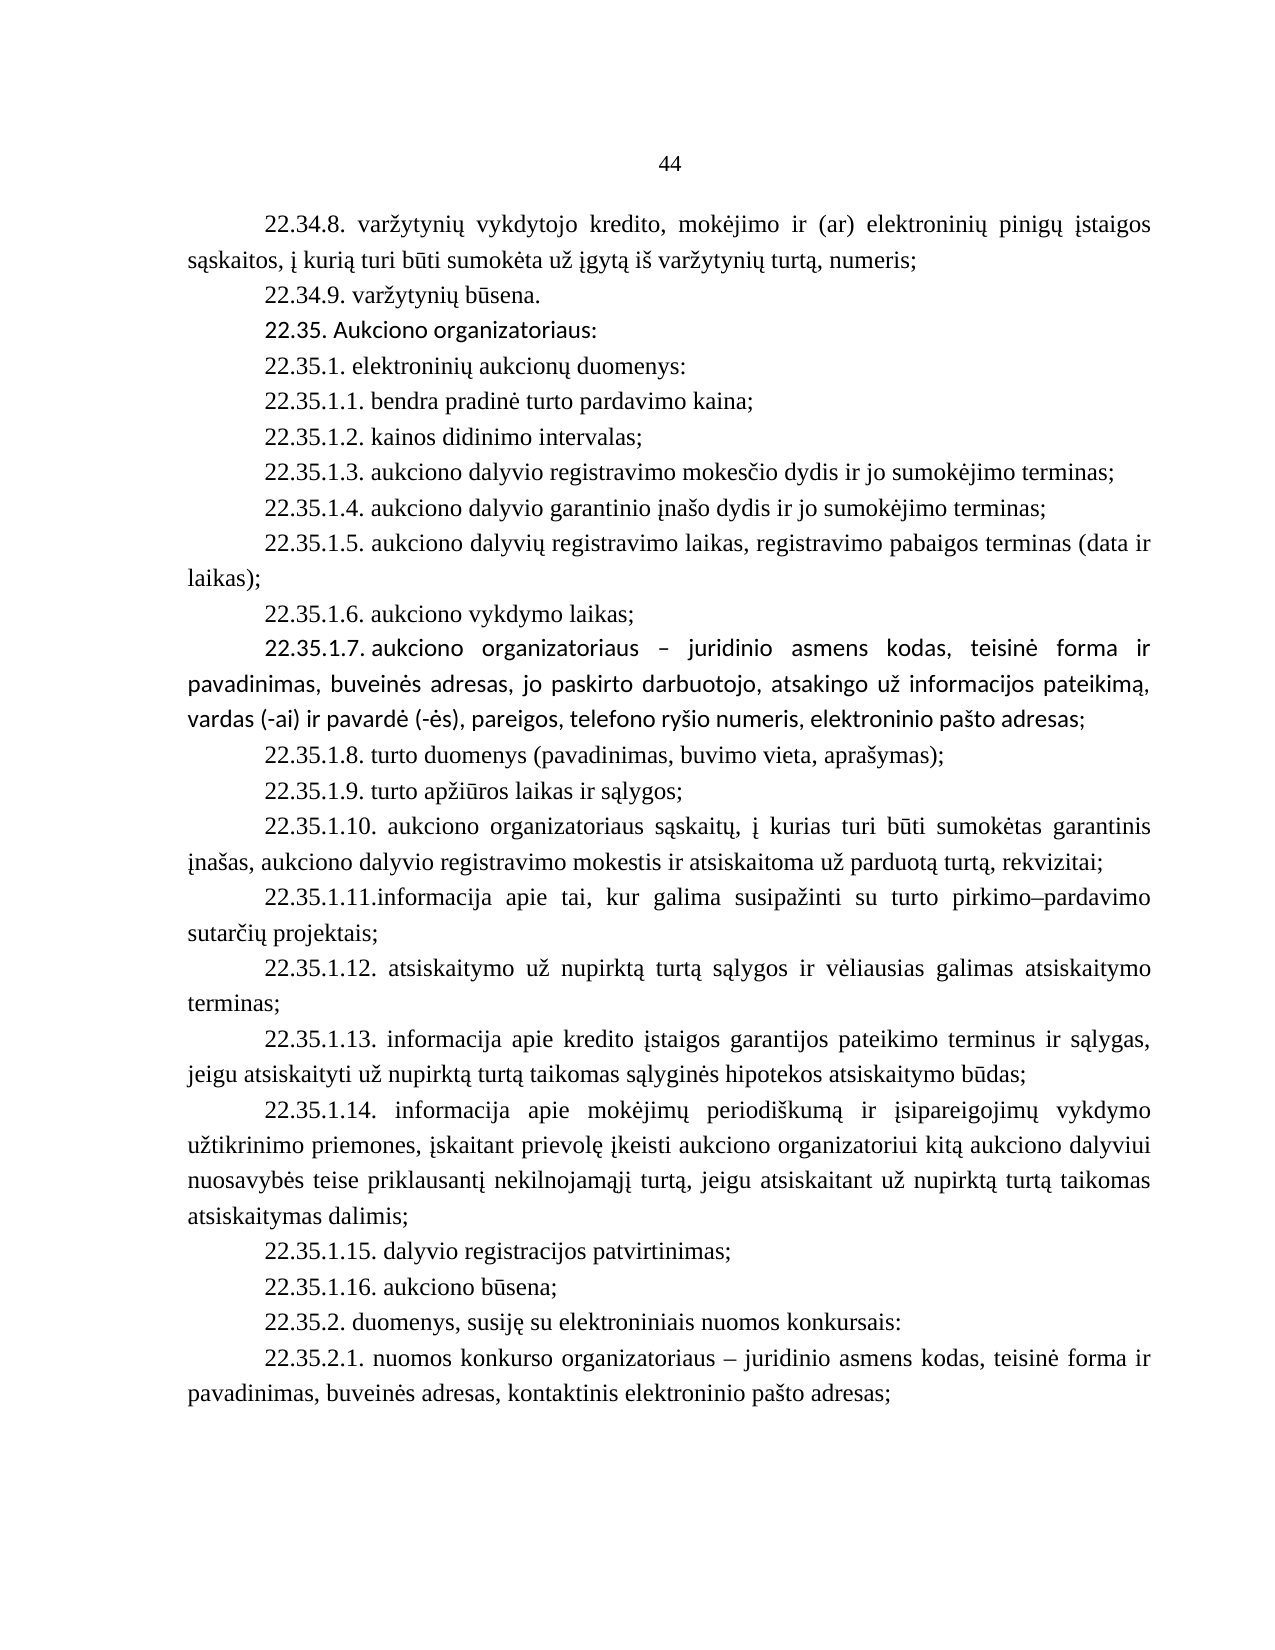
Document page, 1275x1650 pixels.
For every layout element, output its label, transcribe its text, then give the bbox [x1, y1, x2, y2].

text 22.34.9. varžytynių būsena. [187, 273, 1152, 309]
text 22.35.1.5. aukciono dalyvių registravimo laikas, registravimo pabaigos terminas (data ir laikas); [187, 521, 1152, 592]
text 22.35.1.14. informacija apie mokėjimų periodiškumą ir įsipareigojimų vykdymo užtikrinimo priemones, įskaitant prievolę įkeisti aukciono organizatoriui kitą aukciono dalyviui nuosavybės teise priklausantį nekilnojamąjį turtą, jeigu atsiskaitant už nupirktą turtą taikomas atsiskaitymas dalimis; [187, 1088, 1152, 1230]
text 22.35.1.9. turto apžiūros laikas ir sąlygos; [187, 769, 1152, 805]
text 22.35.1.1. bendra pradinė turto pardavimo kaina; [187, 380, 1152, 415]
text 22.35.1.16. aukciono būsena; [187, 1265, 1152, 1301]
text 22.35.1.8. turto duomenys (pavadinimas, buvimo vieta, aprašymas); [187, 734, 1152, 769]
text 22.35.1.3. aukciono dalyvio registravimo mokesčio dydis ir jo sumokėjimo terminas; [187, 451, 1152, 486]
text 22.35.2. duomenys, susiję su elektroniniais nuomos konkursais: [187, 1301, 1152, 1336]
text 22.34.8. varžytynių vykdytojo kredito, mokėjimo ir (ar) elektroninių pinigų įstaigos sąskaitos, į kurią turi būti sumokėta už įgytą iš varžytynių turtą, numeris; [187, 203, 1152, 273]
text 22.35.2.1. nuomos konkurso organizatoriaus – juridinio asmens kodas, teisinė forma ir pavadinimas, buveinės adresas, kontaktinis elektroninio pašto adresas; [187, 1336, 1152, 1407]
text 22.35.1.11.informacija apie tai, kur galima susipažinti su turto pirkimo–pardavimo sutarčių projektais; [187, 876, 1152, 946]
text 22.35. Aukciono organizatoriaus: [187, 309, 1152, 344]
text 22.35.1.7. aukciono organizatoriaus – juridinio asmens kodas, teisinė forma ir pavadinimas, buveinės adresas, jo paskirto darbuotojo, atsakingo už informacijos pateikimą, vardas (-ai) ir pavardė (-ės), pareigos, telefono ryšio numeris, elektroninio pašto adresas; [187, 628, 1152, 734]
text 22.35.1.2. kainos didinimo intervalas; [187, 415, 1152, 451]
text 22.35.1.6. aukciono vykdymo laikas; [187, 592, 1152, 628]
text 22.35.1.4. aukciono dalyvio garantinio įnašo dydis ir jo sumokėjimo terminas; [187, 486, 1152, 521]
text 22.35.1.12. atsiskaitymo už nupirktą turtą sąlygos ir vėliausias galimas atsiskaitymo terminas; [187, 946, 1152, 1017]
text 22.35.1. elektroninių aukcionų duomenys: [187, 344, 1152, 380]
text 22.35.1.13. informacija apie kredito įstaigos garantijos pateikimo terminus ir sąlygas, jeigu atsiskaityti už nupirktą turtą taikomas sąlyginės hipotekos atsiskaitymo būdas; [187, 1017, 1152, 1088]
text 22.35.1.10. aukciono organizatoriaus sąskaitų, į kurias turi būti sumokėtas garantinis įnašas, aukciono dalyvio registravimo mokestis ir atsiskaitoma už parduotą turtą, rekvizitai; [187, 805, 1152, 876]
text 22.35.1.15. dalyvio registracijos patvirtinimas; [187, 1230, 1152, 1265]
